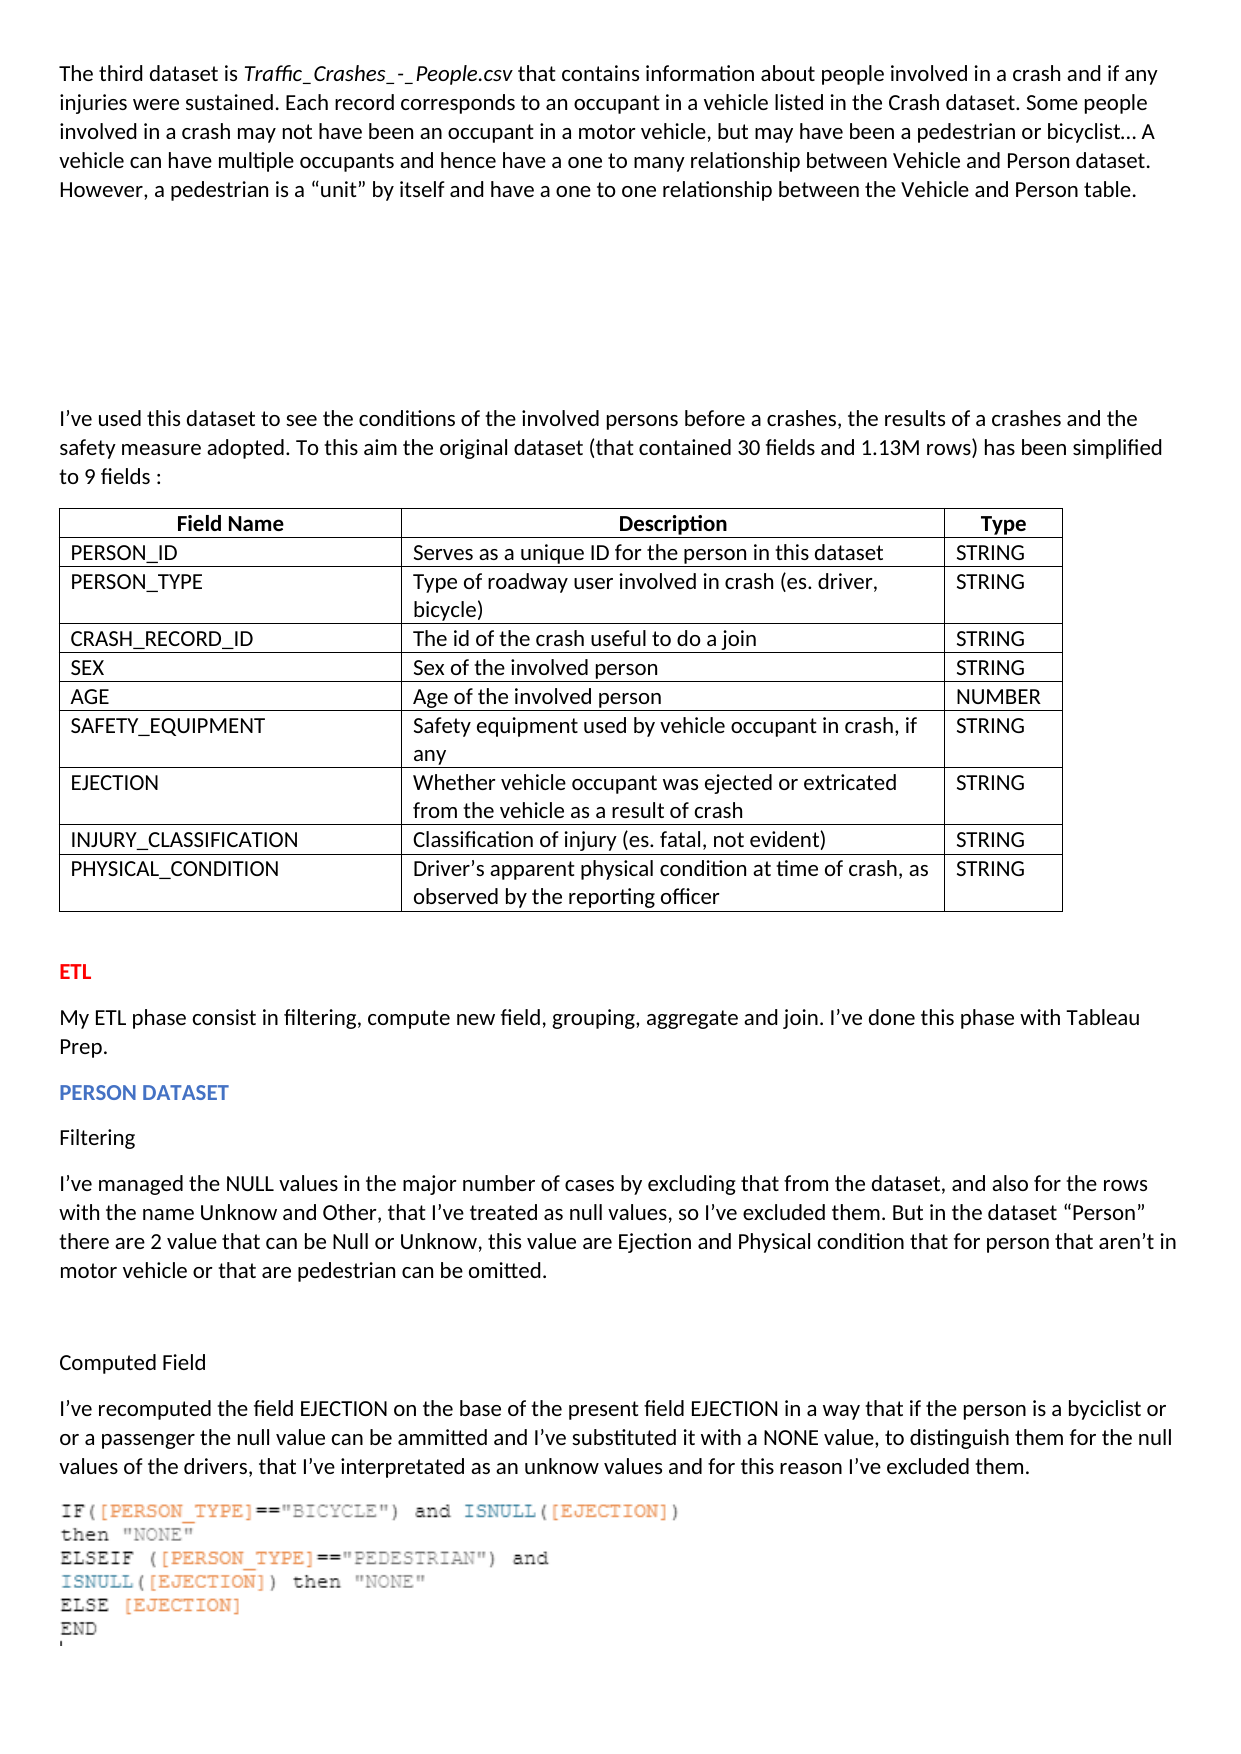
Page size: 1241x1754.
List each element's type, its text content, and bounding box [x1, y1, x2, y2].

table_cell Serves as a unique ID for the person in this dataset [402, 538, 944, 566]
table_cell INJURY_CLASSIFICATION [60, 825, 401, 853]
table_cell PHYSICAL_CONDITION [60, 855, 401, 911]
table_cell AGE [60, 682, 401, 710]
table_cell STRING [945, 825, 1062, 853]
table_header Field Name [60, 509, 401, 537]
table_cell SEX [60, 653, 401, 681]
text Filtering [59, 1123, 1181, 1152]
table_cell STRING [945, 855, 1062, 911]
table_cell PERSON_ID [60, 538, 401, 566]
table_cell Classification of injury (es. fatal, not evident) [402, 825, 944, 853]
text ETL [59, 957, 1181, 985]
table_cell CRASH_RECORD_ID [60, 624, 401, 652]
table_cell The id of the crash useful to do a join [402, 624, 944, 652]
text I’ve recomputed the field EJECTION on the base of the present field EJECTION in a way that if the person is a byciclist or or a passenger the null value can be ammitted and I’ve substituted it with a NONE value, to distinguish them for the null values of the drivers, that I’ve interpretated as an unknow values and for this reason I’ve excluded them. [59, 1394, 1181, 1480]
text The third dataset is Traffic_Crashes_-_People.csv that contains information about people involved in a crash and if any injuries were sustained. Each record corresponds to an occupant in a vehicle listed in the Crash dataset. Some people involved in a crash may not have been an occupant in a motor vehicle, but may have been a pedestrian or bicyclist… A vehicle can have multiple occupants and hence have a one to many relationship between Vehicle and Person dataset. However, a pedestrian is a “unit” by itself and have a one to one relationship between the Vehicle and Person table. [59, 59, 1181, 203]
table_header Type [945, 509, 1062, 537]
text I’ve managed the NULL values in the major number of cases by excluding that from the dataset, and also for the rows with the name Unknow and Other, that I’ve treated as null values, so I’ve excluded them. But in the dataset “Person” there are 2 value that can be Null or Unknow, this value are Ejection and Physical condition that for person that aren’t in motor vehicle or that are pedestrian can be omitted. [59, 1169, 1181, 1284]
text My ETL phase consist in filtering, compute new field, grouping, aggregate and join. I’ve done this phase with Tableau Prep. [59, 1003, 1181, 1060]
table_cell NUMBER [945, 682, 1062, 710]
table_cell STRING [945, 538, 1062, 566]
table_cell EJECTION [60, 768, 401, 824]
table_cell STRING [945, 624, 1062, 652]
text PERSON DATASET [59, 1078, 1181, 1106]
table_cell Whether vehicle occupant was ejected or extricated from the vehicle as a result of crash [402, 768, 944, 824]
table_header Description [402, 509, 944, 537]
table_cell Age of the involved person [402, 682, 944, 710]
table_cell STRING [945, 567, 1062, 623]
table_cell STRING [945, 711, 1062, 767]
table_cell Driver’s apparent physical condition at time of crash, as observed by the reporting officer [402, 855, 944, 911]
table_cell SAFETY_EQUIPMENT [60, 711, 401, 767]
table_cell STRING [945, 768, 1062, 824]
table_cell PERSON_TYPE [60, 567, 401, 623]
text I’ve used this dataset to see the conditions of the involved persons before a crashes, the results of a crashes and the safety measure adopted. To this aim the original dataset (that contained 30 fields and 1.13M rows) has been simplified to 9 fields : [59, 404, 1181, 490]
table_cell Safety equipment used by vehicle occupant in crash, if any [402, 711, 944, 767]
table_cell STRING [945, 653, 1062, 681]
table_cell Sex of the involved person [402, 653, 944, 681]
table_cell Type of roadway user involved in crash (es. driver, bicycle) [402, 567, 944, 623]
text Computed Field [59, 1348, 1181, 1376]
